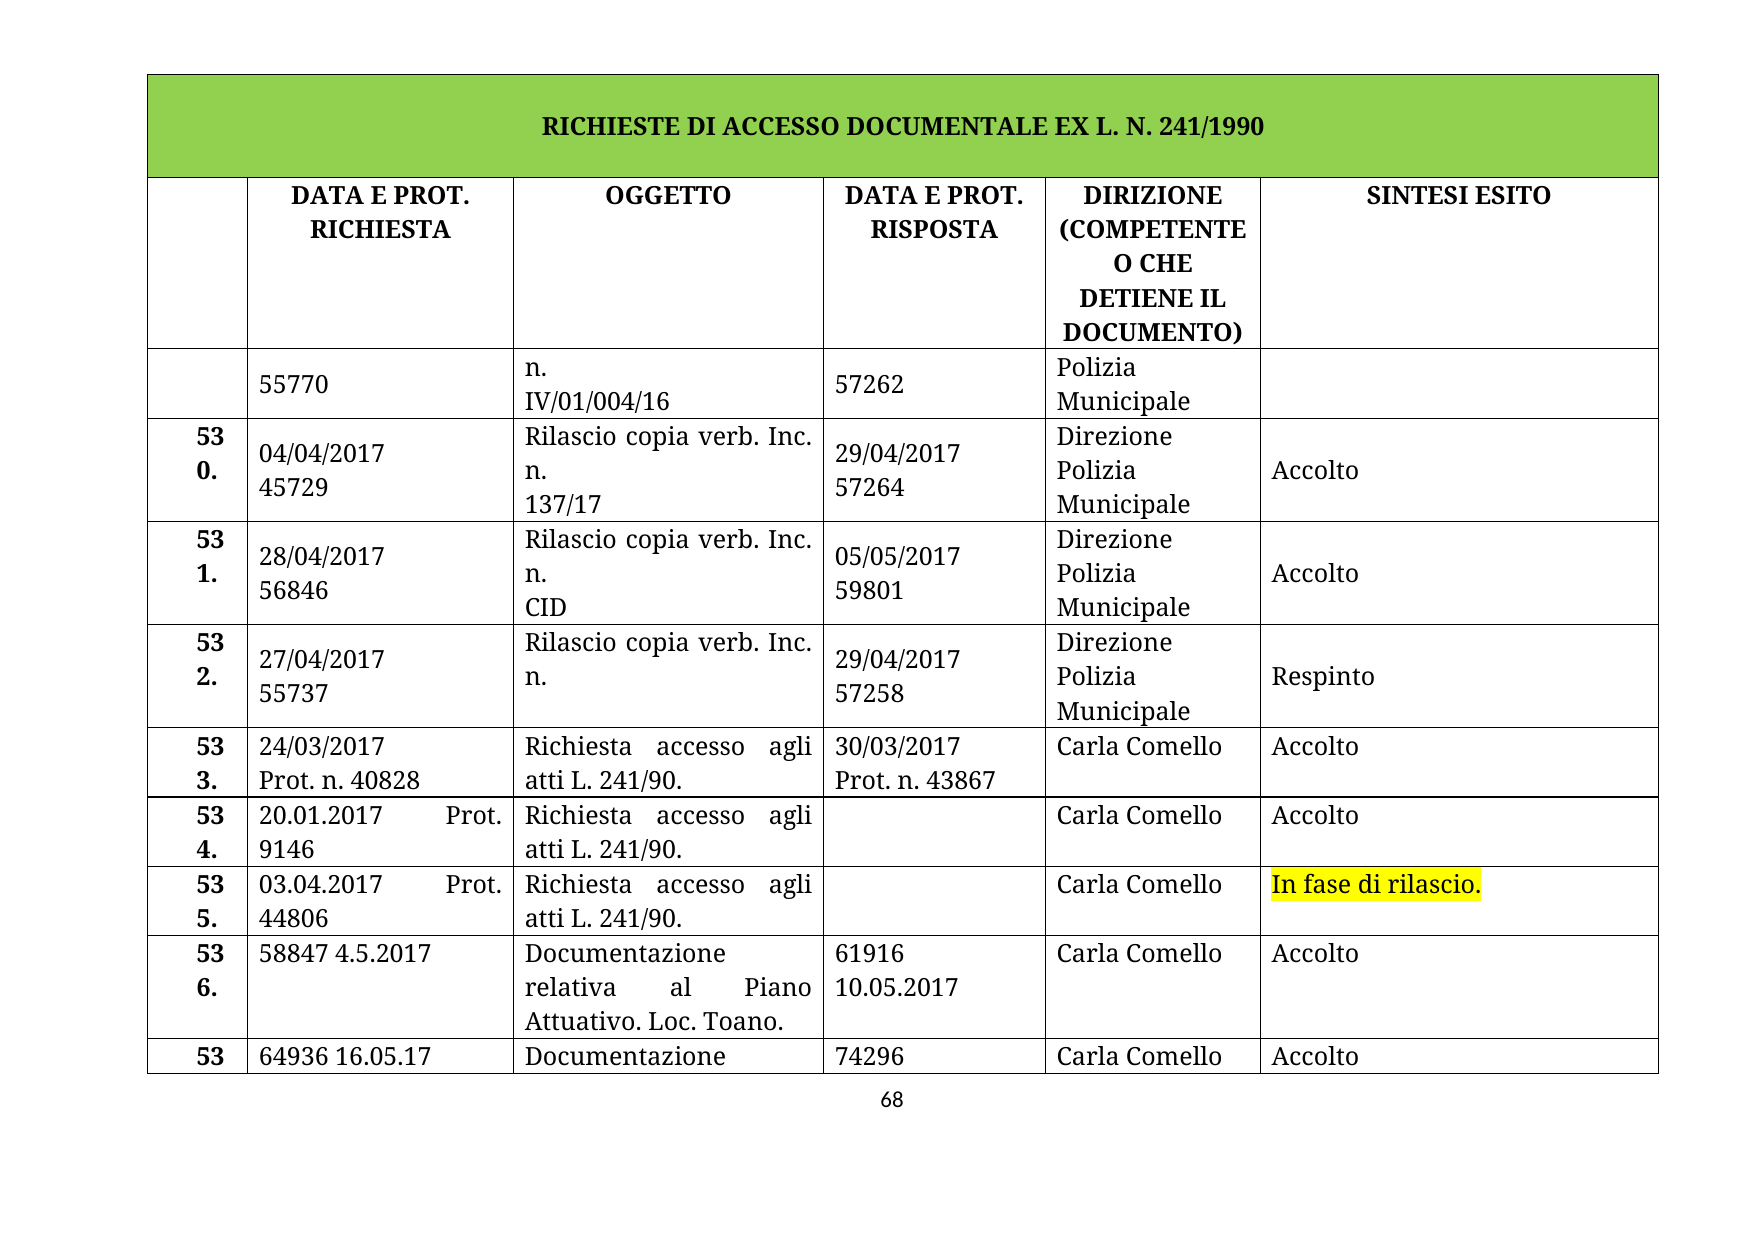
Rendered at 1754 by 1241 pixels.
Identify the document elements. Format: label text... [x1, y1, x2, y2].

table_cell 24/03/2017 Prot. n. 40828 [248, 728, 513, 796]
table_cell 29/04/2017 57258 [824, 625, 1045, 727]
table_cell Accolto [1261, 936, 1658, 1038]
table_cell Carla Comello [1046, 728, 1260, 796]
table_cell [824, 867, 1045, 935]
table_cell Respinto [1261, 625, 1658, 727]
table_cell n. IV/01/004/16 [514, 349, 823, 417]
table_cell Direzione Polizia Municipale [1046, 625, 1260, 727]
table_cell Accolto [1261, 522, 1658, 624]
table_cell 61916 10.05.2017 [824, 936, 1045, 1038]
table_cell Rilascio copia verb. Inc. n. 137/17 [514, 419, 823, 521]
table_cell Documentazione [514, 1039, 823, 1073]
table_cell [1261, 349, 1658, 417]
table_cell [824, 798, 1045, 866]
table_cell Accolto [1261, 728, 1658, 796]
table_cell 58847 4.5.2017 [248, 936, 513, 1038]
table_cell 57262 [824, 349, 1045, 417]
table_cell [148, 728, 247, 796]
table_cell 03.04.2017 Prot. 44806 [248, 867, 513, 935]
table_cell Direzione Polizia Municipale [1046, 522, 1260, 624]
table_cell [148, 178, 247, 348]
table_cell 74296 [824, 1039, 1045, 1073]
table_cell 20.01.2017 Prot. 9146 [248, 798, 513, 866]
table_cell DATA E PROT. RICHIESTA [248, 178, 513, 348]
table_cell SINTESI ESITO [1261, 178, 1658, 348]
table_cell Documentazione relativa al Piano Attuativo. Loc. Toano. [514, 936, 823, 1038]
table_cell [148, 867, 247, 935]
table_cell 55770 [248, 349, 513, 417]
table_cell Direzione Polizia Municipale [1046, 419, 1260, 521]
table_cell DIRIZIONE (COMPETENTE O CHE DETIENE IL DOCUMENTO) [1046, 178, 1260, 348]
table_cell Accolto [1261, 1039, 1658, 1073]
table_cell [148, 522, 247, 624]
table_cell [148, 798, 247, 866]
table_cell 28/04/2017 56846 [248, 522, 513, 624]
table_cell Accolto [1261, 798, 1658, 866]
table_cell 27/04/2017 55737 [248, 625, 513, 727]
table_cell Richiesta accesso agli atti L. 241/90. [514, 728, 823, 796]
table_cell Carla Comello [1046, 867, 1260, 935]
table_cell In fase di rilascio. [1261, 867, 1658, 935]
table_cell Richiesta accesso agli atti L. 241/90. [514, 867, 823, 935]
table_cell 05/05/2017 59801 [824, 522, 1045, 624]
table_cell 64936 16.05.17 [248, 1039, 513, 1073]
table_cell Carla Comello [1046, 1039, 1260, 1073]
table_cell 30/03/2017 Prot. n. 43867 [824, 728, 1045, 796]
table_cell [148, 419, 247, 521]
table_cell 04/04/2017 45729 [248, 419, 513, 521]
table_cell 29/04/2017 57264 [824, 419, 1045, 521]
table_cell Rilascio copia verb. Inc. n. CID [514, 522, 823, 624]
table_cell Carla Comello [1046, 936, 1260, 1038]
table_cell Richiesta accesso agli atti L. 241/90. [514, 798, 823, 866]
table_header RICHIESTE DI ACCESSO DOCUMENTALE EX L. N. 241/1990 [148, 75, 1658, 177]
table_cell Rilascio copia verb. Inc. n. [514, 625, 823, 727]
table_cell [148, 625, 247, 727]
table_cell Accolto [1261, 419, 1658, 521]
table_cell Carla Comello [1046, 798, 1260, 866]
table_cell [148, 1039, 247, 1073]
table_cell [148, 349, 247, 417]
table_cell OGGETTO [514, 178, 823, 348]
table_cell Polizia Municipale [1046, 349, 1260, 417]
table_cell [148, 936, 247, 1038]
table_cell DATA E PROT. RISPOSTA [824, 178, 1045, 348]
